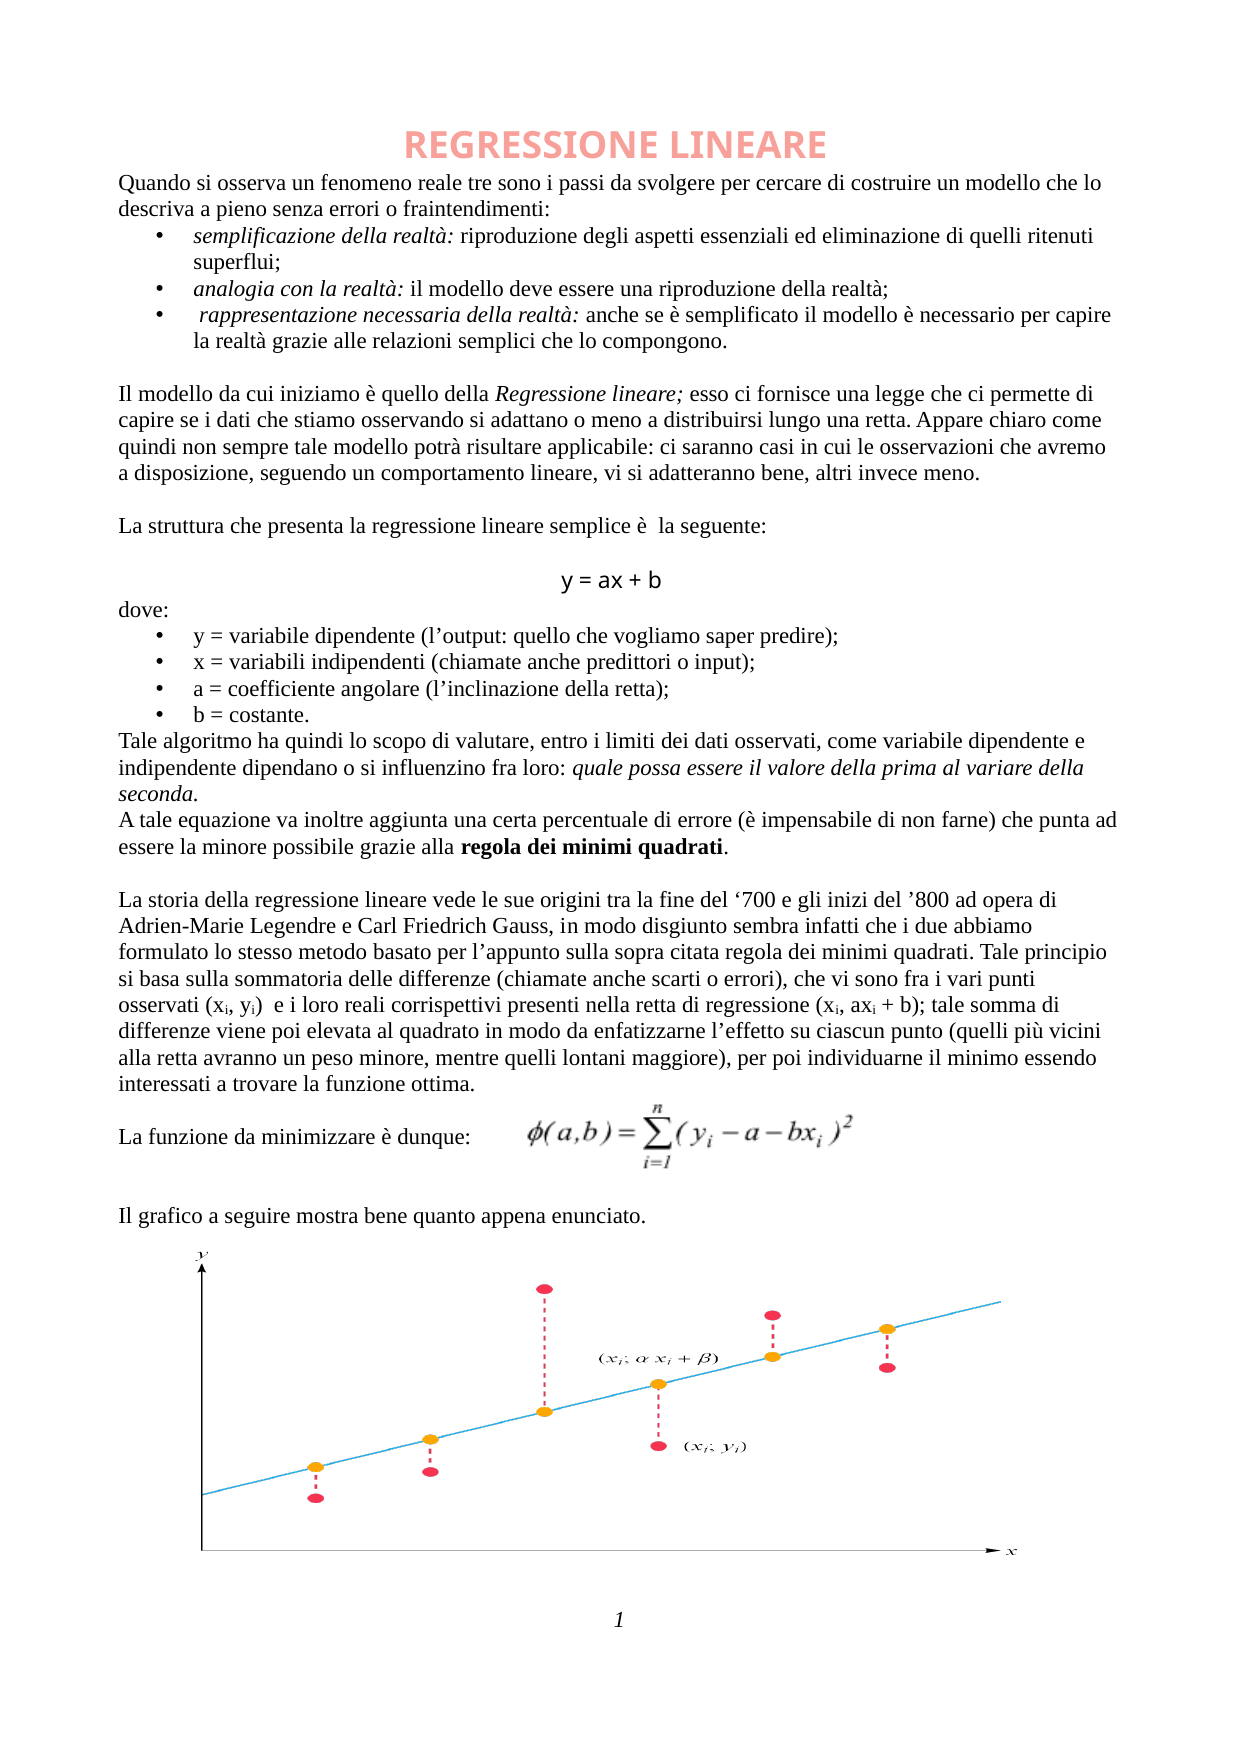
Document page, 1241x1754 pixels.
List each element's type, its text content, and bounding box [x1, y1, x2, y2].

text A tale equazione va inoltre aggiunta una certa percentuale di errore (è impensabile di non farne) che punta ad essere la minore possibile grazie alla regola dei minimi quadrati. [118, 807, 1122, 859]
picture [195, 1246, 1018, 1559]
list x = variabili indipendenti (chiamate anche predittori o input); [156, 648, 1122, 675]
text La funzione da minimizzare è dunque: [118, 1123, 520, 1149]
text dove: [118, 596, 1122, 622]
list a = coefficiente angolare (l’inclinazione della retta); [156, 675, 1122, 701]
text La storia della regressione lineare vede le sue origini tra la fine del ‘700 e gli inizi del ’800 ad opera di [118, 886, 1122, 912]
text y = ax + b [118, 564, 1122, 596]
text Tale algoritmo ha quindi lo scopo di valutare, entro i limiti dei dati osservati, come variabile dipendente e indipendente dipendano o si influenzino fra loro: quale possa essere il valore della prima al variare della seconda. [118, 727, 1122, 807]
list y = variabile dipendente (l’output: quello che vogliamo saper predire); [156, 622, 1122, 648]
text [861, 1123, 1122, 1149]
picture [520, 1092, 861, 1177]
text La struttura che presenta la regressione lineare semplice è la seguente: [118, 512, 1122, 538]
text REGRESSIONE LINEARE [118, 118, 1122, 169]
list b = costante. [156, 701, 1122, 727]
text Il grafico a seguire mostra bene quanto appena enunciato. [118, 1202, 1122, 1228]
text Quando si osserva un fenomeno reale tre sono i passi da svolgere per cercare di costruire un modello che lo descriva a pieno senza errori o fraintendimenti: [118, 169, 1122, 222]
text Adrien-Marie Legendre e Carl Friedrich Gauss, in modo disgiunto sembra infatti che i due abbiamo formulato lo stesso metodo basato per l’appunto sulla sopra citata regola dei minimi quadrati. Tale principio si basa sulla sommatoria delle differenze (chiamate anche scarti o errori), che vi sono fra i vari punti osservati (xi, yi) e i loro reali corrispettivi presenti nella retta di regressione (xi, axi + b); tale somma di differenze viene poi elevata al quadrato in modo da enfatizzarne l’effetto su ciascun punto (quelli più vicini alla retta avranno un peso minore, mentre quelli lontani maggiore), per poi individuarne il minimo essendo interessati a trovare la funzione ottima. [118, 912, 1122, 1096]
list rappresentazione necessaria della realtà: anche se è semplificato il modello è necessario per capire la realtà grazie alle relazioni semplici che lo compongono. [156, 301, 1122, 354]
text Il modello da cui iniziamo è quello della Regressione lineare; esso ci fornisce una legge che ci permette di capire se i dati che stiamo osservando si adattano o meno a distribuirsi lungo una retta. Appare chiaro come quindi non sempre tale modello potrà risultare applicabile: ci saranno casi in cui le osservazioni che avremo a disposizione, seguendo un comportamento lineare, vi si adatteranno bene, altri invece meno. [118, 380, 1122, 485]
list semplificazione della realtà: riproduzione degli aspetti essenziali ed eliminazione di quelli ritenuti superflui; [156, 222, 1122, 274]
list analogia con la realtà: il modello deve essere una riproduzione della realtà; [156, 274, 1122, 301]
